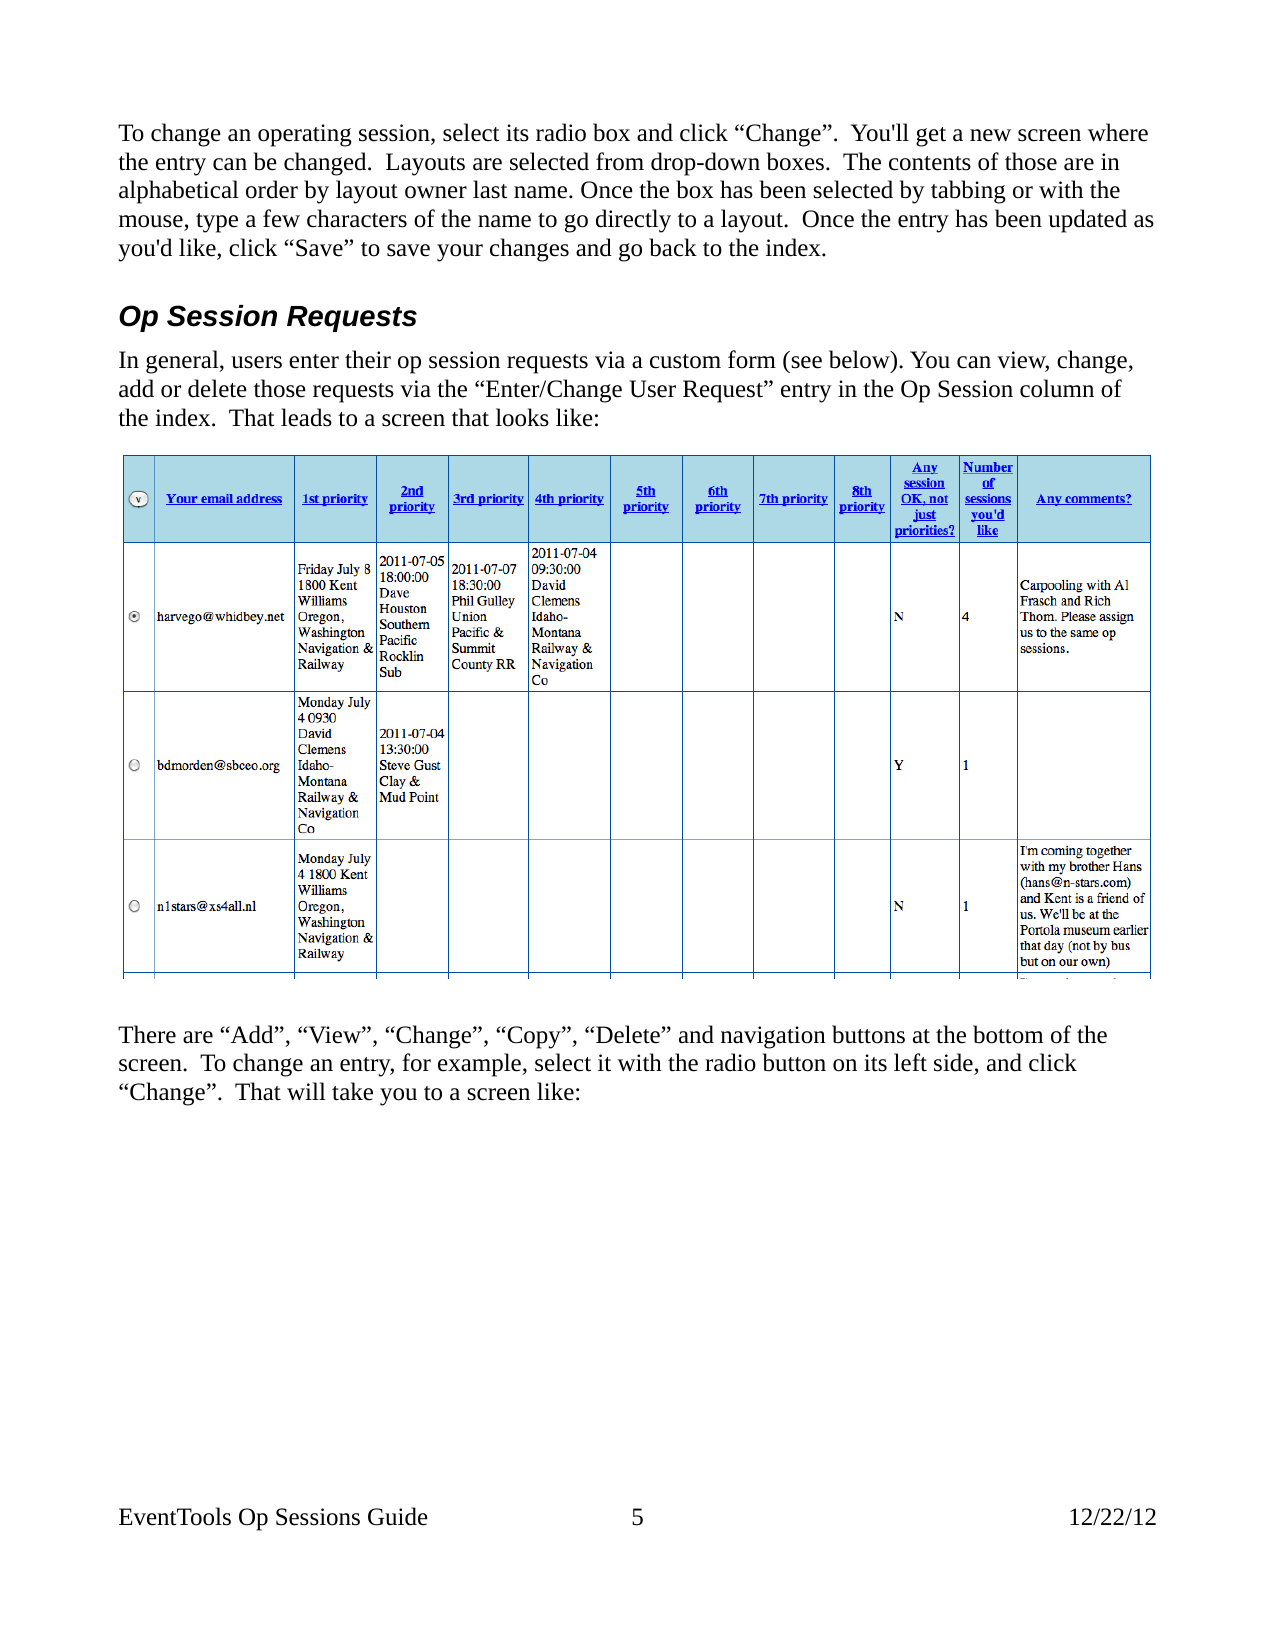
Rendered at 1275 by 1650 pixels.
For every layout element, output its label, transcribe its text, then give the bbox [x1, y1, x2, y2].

text To change an operating session, select its radio box and click “Change”. You'll get a new screen where the entry can be changed. Layouts are selected from drop-down boxes. The contents of those are in alphabetical order by layout owner last name. Once the box has been selected by tabbing or with the mouse, type a few characters of the name to go directly to a layout. Once the entry has been updated as you'd like, click “Save” to save your changes and go back to the index. [118, 118, 1157, 262]
subtitle Op Session Requests [118, 299, 1157, 333]
picture [118, 444, 1157, 979]
text There are “Add”, “View”, “Change”, “Copy”, “Delete” and navigation buttons at the bottom of the screen. To change an entry, for example, select it with the radio button on its left side, and click “Change”. That will take you to a screen like: [118, 1020, 1157, 1106]
text In general, users enter their op session requests via a custom form (see below). You can view, change, add or delete those requests via the “Enter/Change User Request” entry in the Op Session column of the index. That leads to a screen that looks like: [118, 345, 1157, 432]
